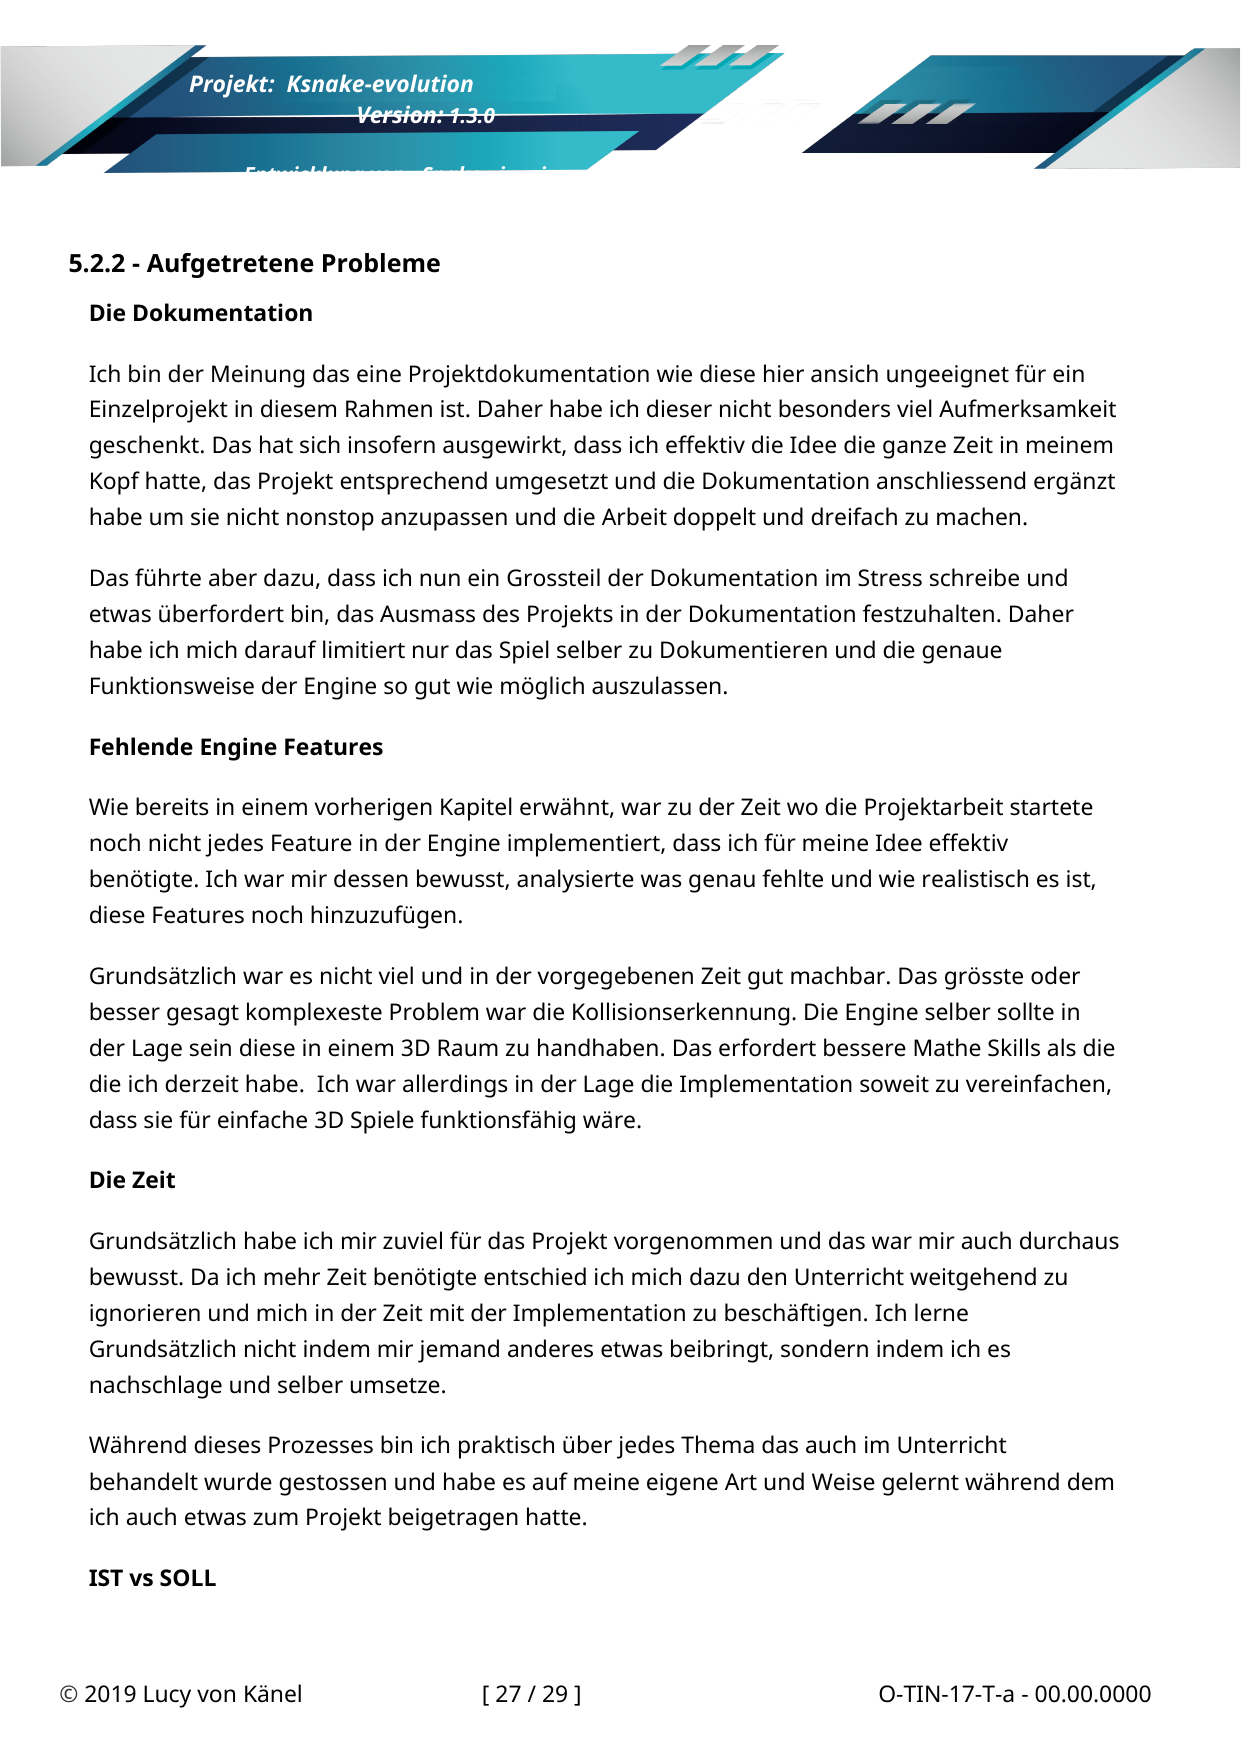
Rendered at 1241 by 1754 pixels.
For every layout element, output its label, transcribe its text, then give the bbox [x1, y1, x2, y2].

text Ich bin der Meinung das eine Projektdokumentation wie diese hier ansich ungeeignet für ein Einzelprojekt in diesem Rahmen ist. Daher habe ich dieser nicht besonders viel Aufmerksamkeit geschenkt. Das hat sich insofern ausgewirkt, dass ich effektiv die Idee die ganze Zeit in meinem Kopf hatte, das Projekt entsprechend umgesetzt und die Dokumentation anschliessend ergänzt habe um sie nicht nonstop anzupassen und die Arbeit doppelt und dreifach zu machen. [88, 357, 1122, 532]
text Die Dokumentation [88, 297, 1122, 328]
text IST vs SOLL [88, 1562, 1122, 1593]
text Grundsätzlich war es nicht viel und in der vorgegebenen Zeit gut machbar. Das grösste oder besser gesagt komplexeste Problem war die Kollisionserkennung. Die Engine selber sollte in der Lage sein diese in einem 3D Raum zu handhaben. Das erfordert bessere Mathe Skills als die die ich derzeit habe. Ich war allerdings in der Lage die Implementation soweit zu vereinfachen, dass sie für einfache 3D Spiele funktionsfähig wäre. [88, 960, 1122, 1135]
text Die Zeit [88, 1164, 1122, 1196]
text Während dieses Prozesses bin ich praktisch über jedes Thema das auch im Unterricht behandelt wurde gestossen und habe es auf meine eigene Art und Weise gelernt während dem ich auch etwas zum Projekt beigetragen hatte. [88, 1429, 1122, 1533]
text Fehlende Engine Features [88, 731, 1122, 762]
text Grundsätzlich habe ich mir zuviel für das Projekt vorgenommen und das war mir auch durchaus bewusst. Da ich mehr Zeit benötigte entschied ich mich dazu den Unterricht weitgehend zu ignorieren und mich in der Zeit mit der Implementation zu beschäftigen. Ich lerne Grundsätzlich nicht indem mir jemand anderes etwas beibringt, sondern indem ich es nachschlage und selber umsetze. [88, 1225, 1122, 1400]
text Wie bereits in einem vorherigen Kapitel erwähnt, war zu der Zeit wo die Projektarbeit startete noch nicht jedes Feature in der Engine implementiert, dass ich für meine Idee effektiv benötigte. Ich war mir dessen bewusst, analysierte was genau fehlte und wie realistisch es ist, diese Features noch hinzuzufügen. [88, 791, 1122, 930]
text Das führte aber dazu, dass ich nun ein Grossteil der Dokumentation im Stress schreibe und etwas überfordert bin, das Ausmass des Projekts in der Dokumentation festzuhalten. Daher habe ich mich darauf limitiert nur das Spiel selber zu Dokumentieren und die genaue Funktionsweise der Engine so gut wie möglich auszulassen. [88, 562, 1122, 701]
subtitle Aufgetretene Probleme [59, 245, 1122, 279]
picture [0, 38, 1241, 176]
